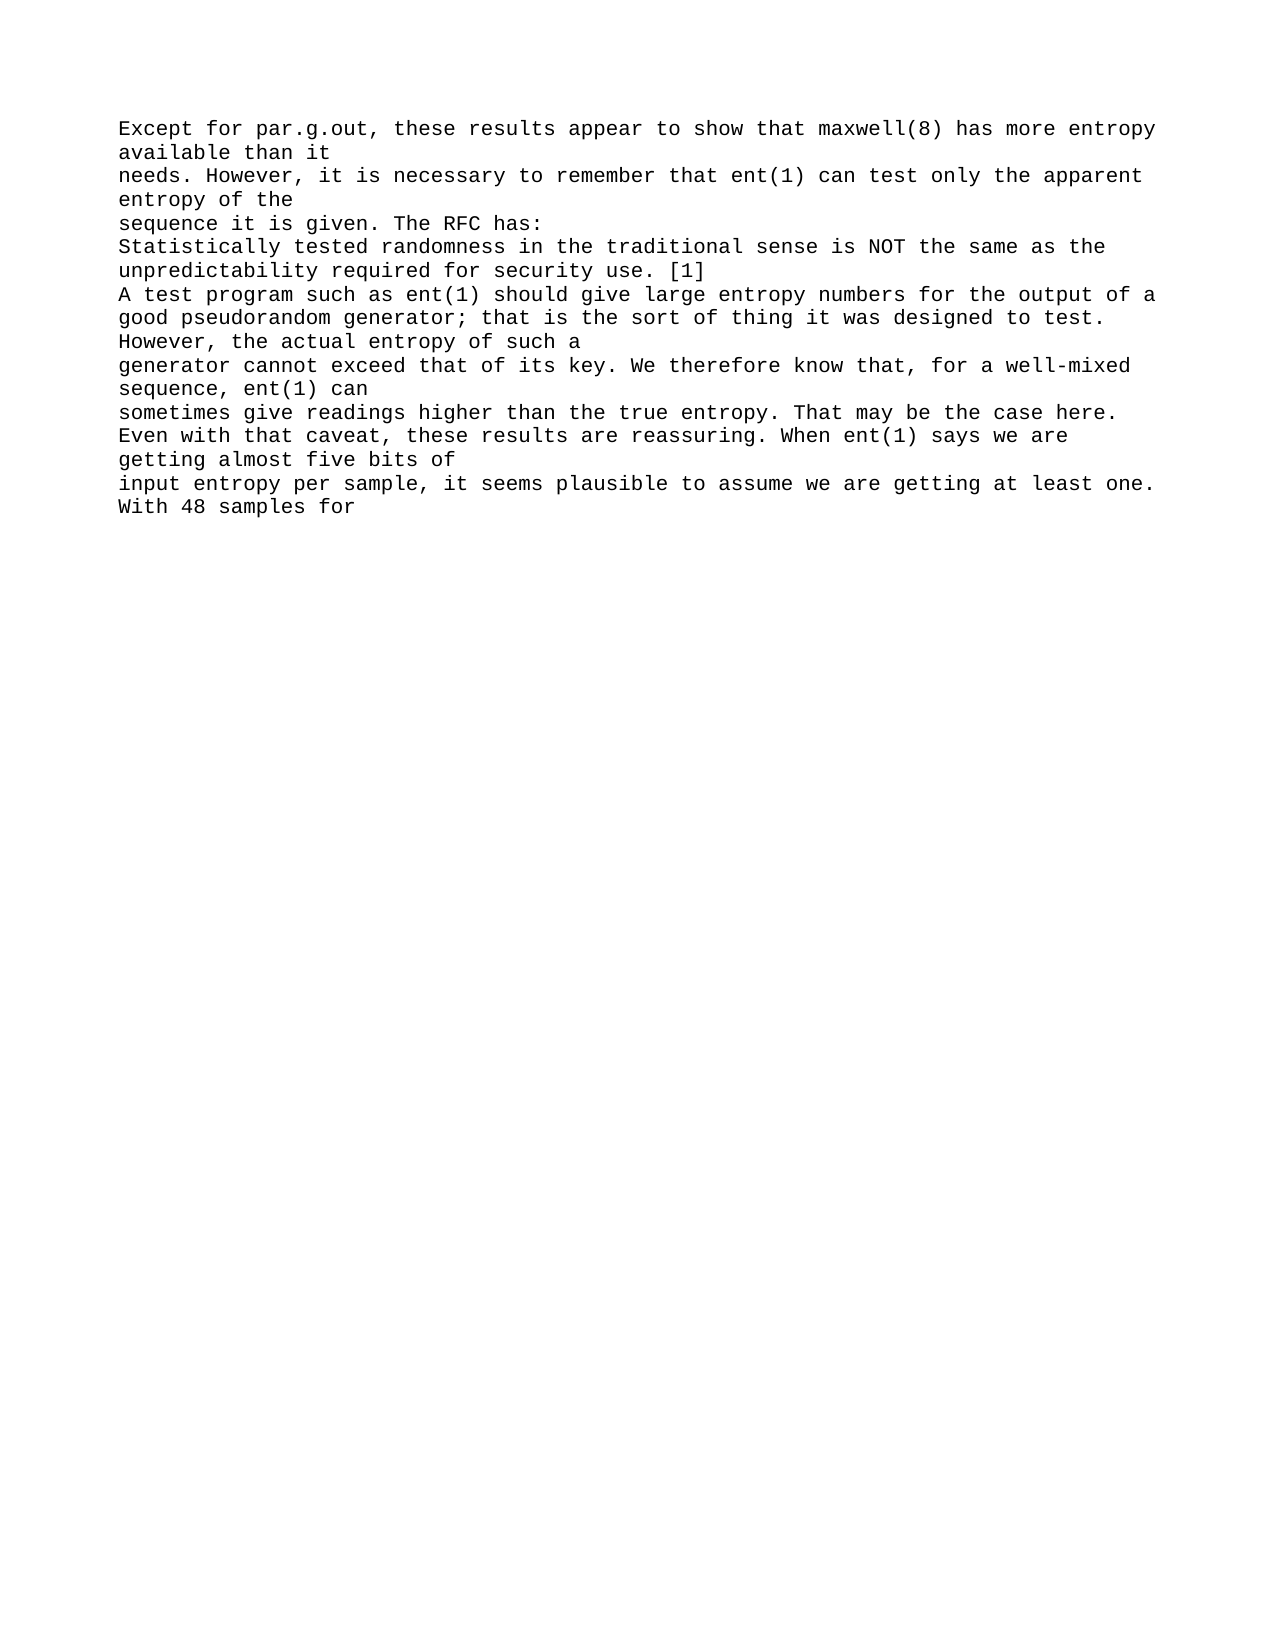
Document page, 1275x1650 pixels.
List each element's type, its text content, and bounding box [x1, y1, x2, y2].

text Even with that caveat, these results are reassuring. When ent(1) says we are getting almost five bits of [118, 426, 1157, 473]
text needs. However, it is necessary to remember that ent(1) can test only the apparent entropy of the [118, 165, 1157, 213]
text unpredictability required for security use. [1] [118, 260, 1157, 284]
text Except for par.g.out, these results appear to show that maxwell(8) has more entropy available than it [118, 118, 1157, 165]
text sequence it is given. The RFC has: [118, 213, 1157, 236]
text input entropy per sample, it seems plausible to assume we are getting at least one. With 48 samples for [118, 473, 1157, 520]
text sometimes give readings higher than the true entropy. That may be the case here. [118, 402, 1157, 426]
text Statistically tested randomness in the traditional sense is NOT the same as the [118, 236, 1157, 260]
text A test program such as ent(1) should give large entropy numbers for the output of a good pseudorandom generator; that is the sort of thing it was designed to test. However, the actual entropy of such a [118, 284, 1157, 354]
text generator cannot exceed that of its key. We therefore know that, for a well-mixed sequence, ent(1) can [118, 354, 1157, 402]
